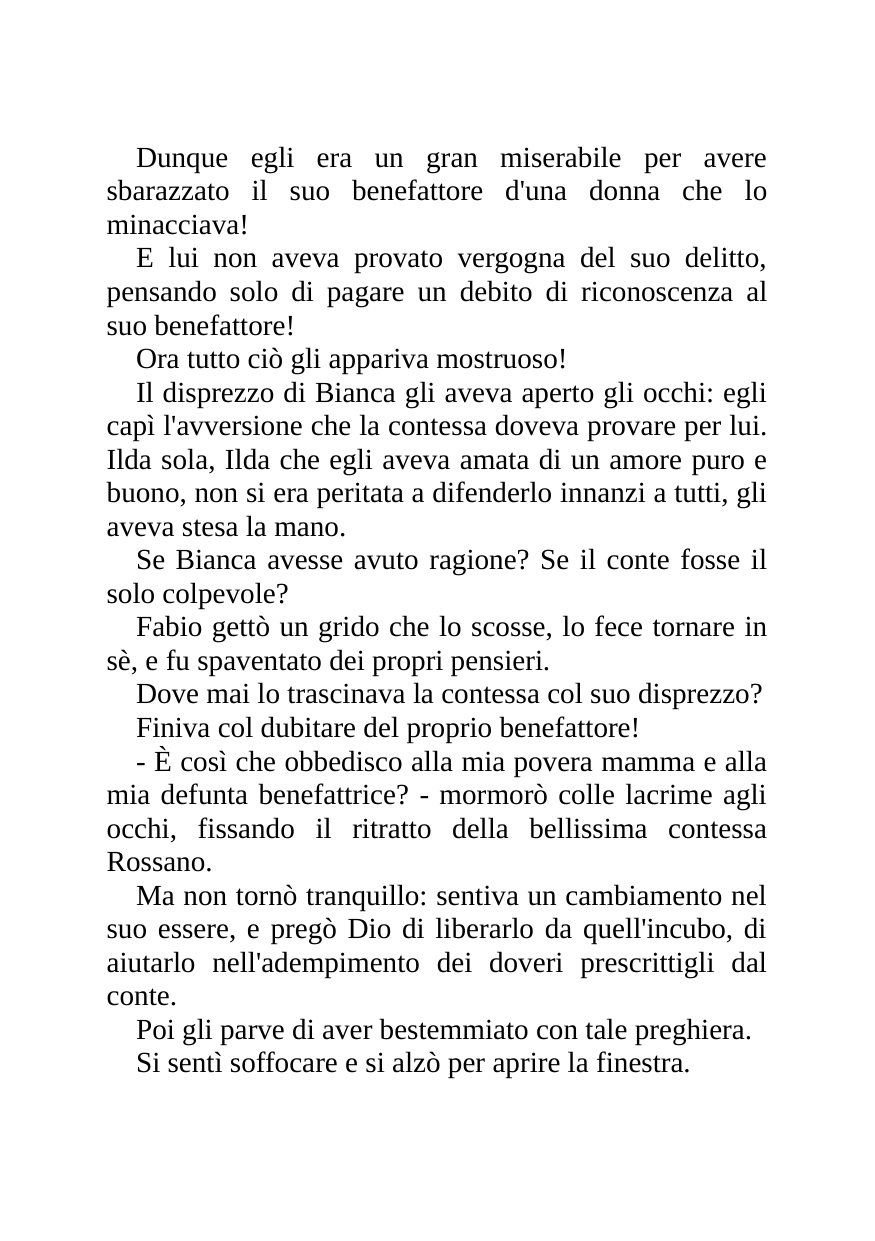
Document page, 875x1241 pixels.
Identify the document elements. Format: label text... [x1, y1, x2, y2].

text Dove mai lo trascinava la contessa col suo disprezzo? [106, 677, 768, 710]
text Il disprezzo di Bianca gli aveva aperto gli occhi: egli capì l'avversione che la contessa doveva provare per lui. Ilda sola, Ilda che egli aveva amata di un amore puro e buono, non si era peritata a difenderlo innanzi a tutti, gli aveva stesa la mano. [106, 375, 768, 542]
text Finiva col dubitare del proprio benefattore! [106, 710, 768, 744]
text Ora tutto ciò gli appariva mostruoso! [106, 341, 768, 375]
text Ma non tornò tranquillo: sentiva un cambiamento nel suo essere, e pregò Dio di liberarlo da quell'incubo, di aiutarlo nell'adempimento dei doveri prescrittigli dal conte. [106, 878, 768, 1012]
text Si sentì soffocare e si alzò per aprire la finestra. [106, 1046, 768, 1079]
text Poi gli parve di aver bestemmiato con tale preghiera. [106, 1012, 768, 1046]
text - È così che obbedisco alla mia povera mamma e alla mia defunta benefattrice? - mormorò colle lacrime agli occhi, fissando il ritratto della bellissima contessa Rossano. [106, 744, 768, 878]
text E lui non aveva provato vergogna del suo delitto, pensando solo di pagare un debito di riconoscenza al suo benefattore! [106, 241, 768, 341]
text Fabio gettò un grido che lo scosse, lo fece tornare in sè, e fu spaventato dei propri pensieri. [106, 609, 768, 677]
text Se Bianca avesse avuto ragione? Se il conte fosse il solo colpevole? [106, 542, 768, 609]
text Dunque egli era un gran miserabile per avere sbarazzato il suo benefattore d'una donna che lo minacciava! [106, 140, 768, 241]
